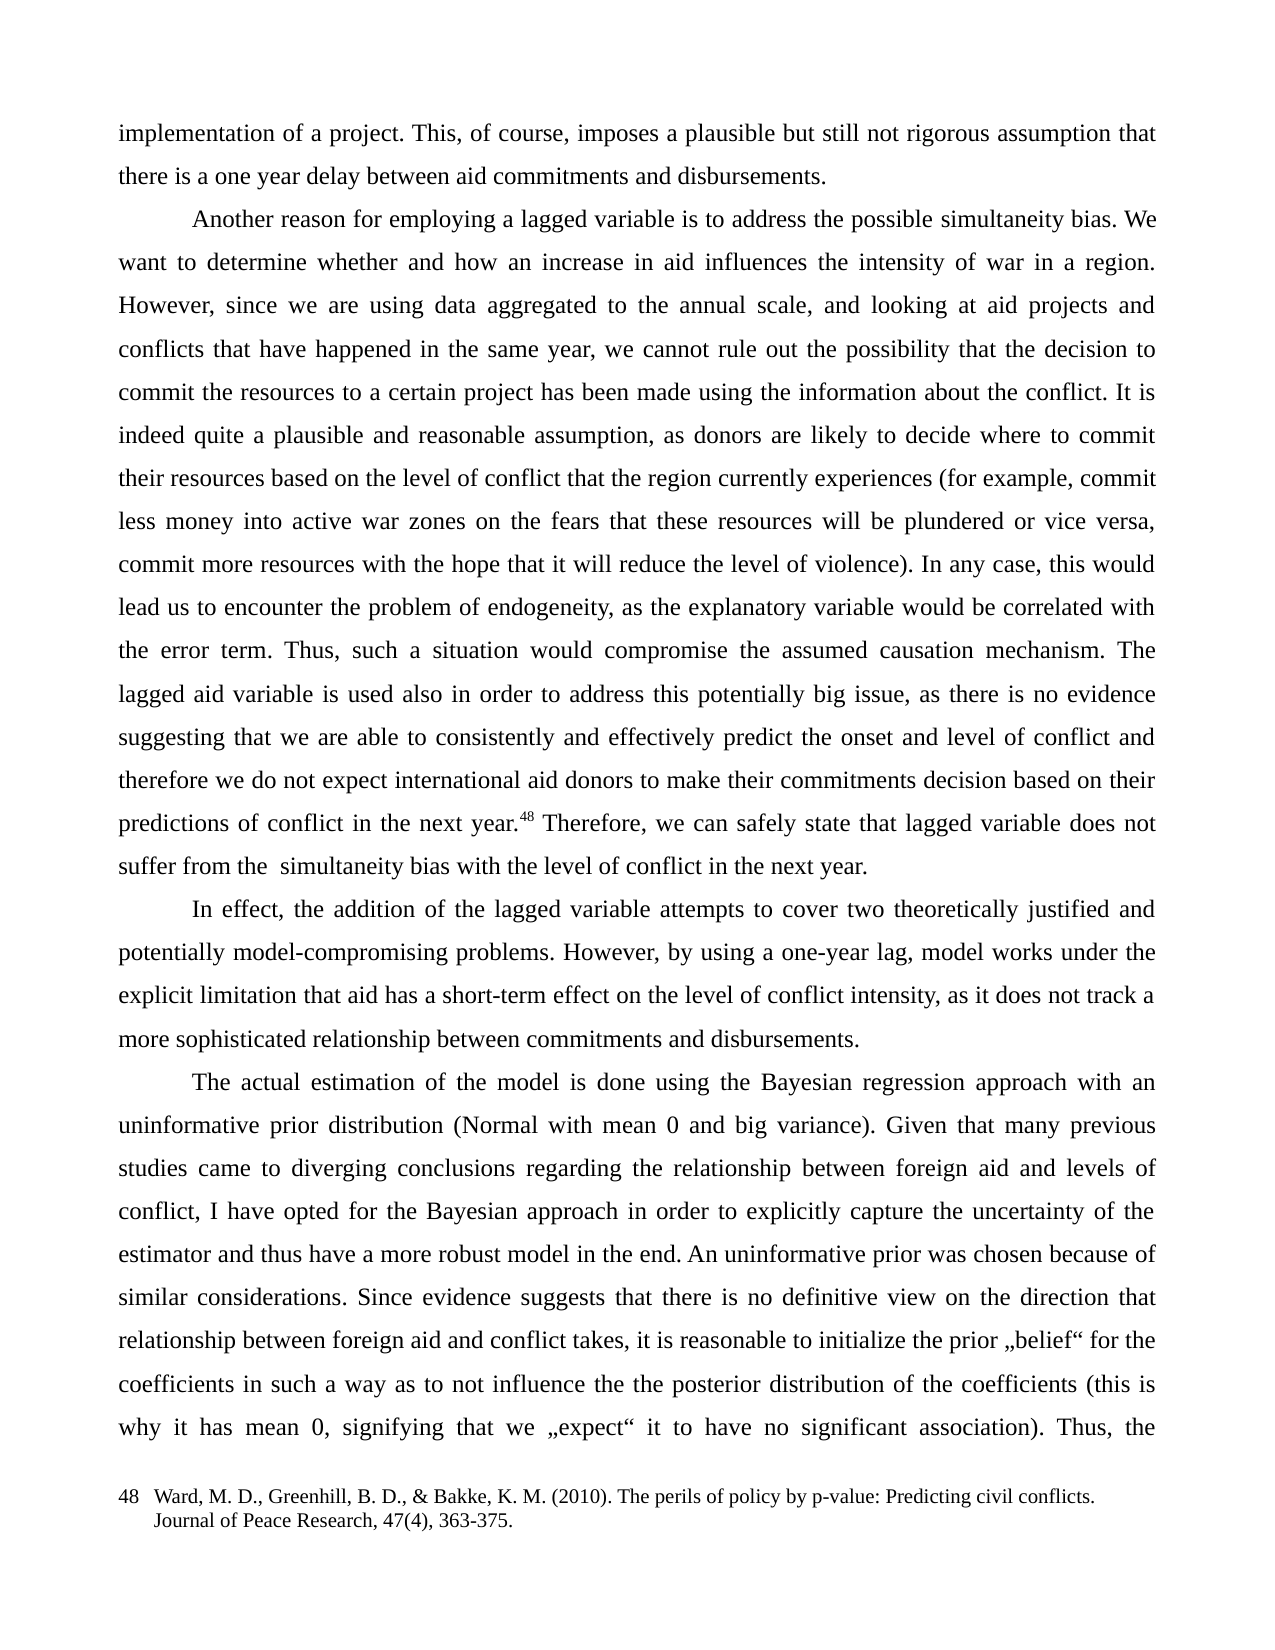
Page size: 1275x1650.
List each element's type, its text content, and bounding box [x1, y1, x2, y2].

text Another reason for employing a lagged variable is to address the possible simultaneity bias. We want to determine whether and how an increase in aid influences the intensity of war in a region. However, since we are using data aggregated to the annual scale, and looking at aid projects and conflicts that have happened in the same year, we cannot rule out the possibility that the decision to commit the resources to a certain project has been made using the information about the conflict. It is indeed quite a plausible and reasonable assumption, as donors are likely to decide where to commit their resources based on the level of conflict that the region currently experiences (for example, commit less money into active war zones on the fears that these resources will be plundered or vice versa, commit more resources with the hope that it will reduce the level of violence). In any case, this would lead us to encounter the problem of endogeneity, as the explanatory variable would be correlated with the error term. Thus, such a situation would compromise the assumed causation mechanism. The lagged aid variable is used also in order to address this potentially big issue, as there is no evidence suggesting that we are able to consistently and effectively predict the onset and level of conflict and therefore we do not expect international aid donors to make their commitments decision based on their predictions of conflict in the next year. Therefore, we can safely state that lagged variable does not suffer from the simultaneity bias with the level of conflict in the next year. [118, 204, 1157, 880]
text Ward, M. D., Greenhill, B. D., & Bakke, K. M. (2010). The perils of policy by p-value: Predicting civil conflicts. Journal of Peace Research, 47(4), 363-375. [118, 1484, 1157, 1532]
text implementation of a project. This, of course, imposes a plausible but still not rigorous assumption that there is a one year delay between aid commitments and disbursements. [118, 118, 1157, 190]
text The actual estimation of the model is done using the Bayesian regression approach with an uninformative prior distribution (Normal with mean 0 and big variance). Given that many previous studies came to diverging conclusions regarding the relationship between foreign aid and levels of conflict, I have opted for the Bayesian approach in order to explicitly capture the uncertainty of the estimator and thus have a more robust model in the end. An uninformative prior was chosen because of similar considerations. Since evidence suggests that there is no definitive view on the direction that relationship between foreign aid and conflict takes, it is reasonable to initialize the prior „belief“ for the coefficients in such a way as to not influence the the posterior distribution of the coefficients (this is why it has mean 0, signifying that we „expect“ it to have no significant association). Thus, the [118, 1067, 1157, 1441]
text In effect, the addition of the lagged variable attempts to cover two theoretically justified and potentially model-compromising problems. However, by using a one-year lag, model works under the explicit limitation that aid has a short-term effect on the level of conflict intensity, as it does not track a more sophisticated relationship between commitments and disbursements. [118, 894, 1157, 1052]
